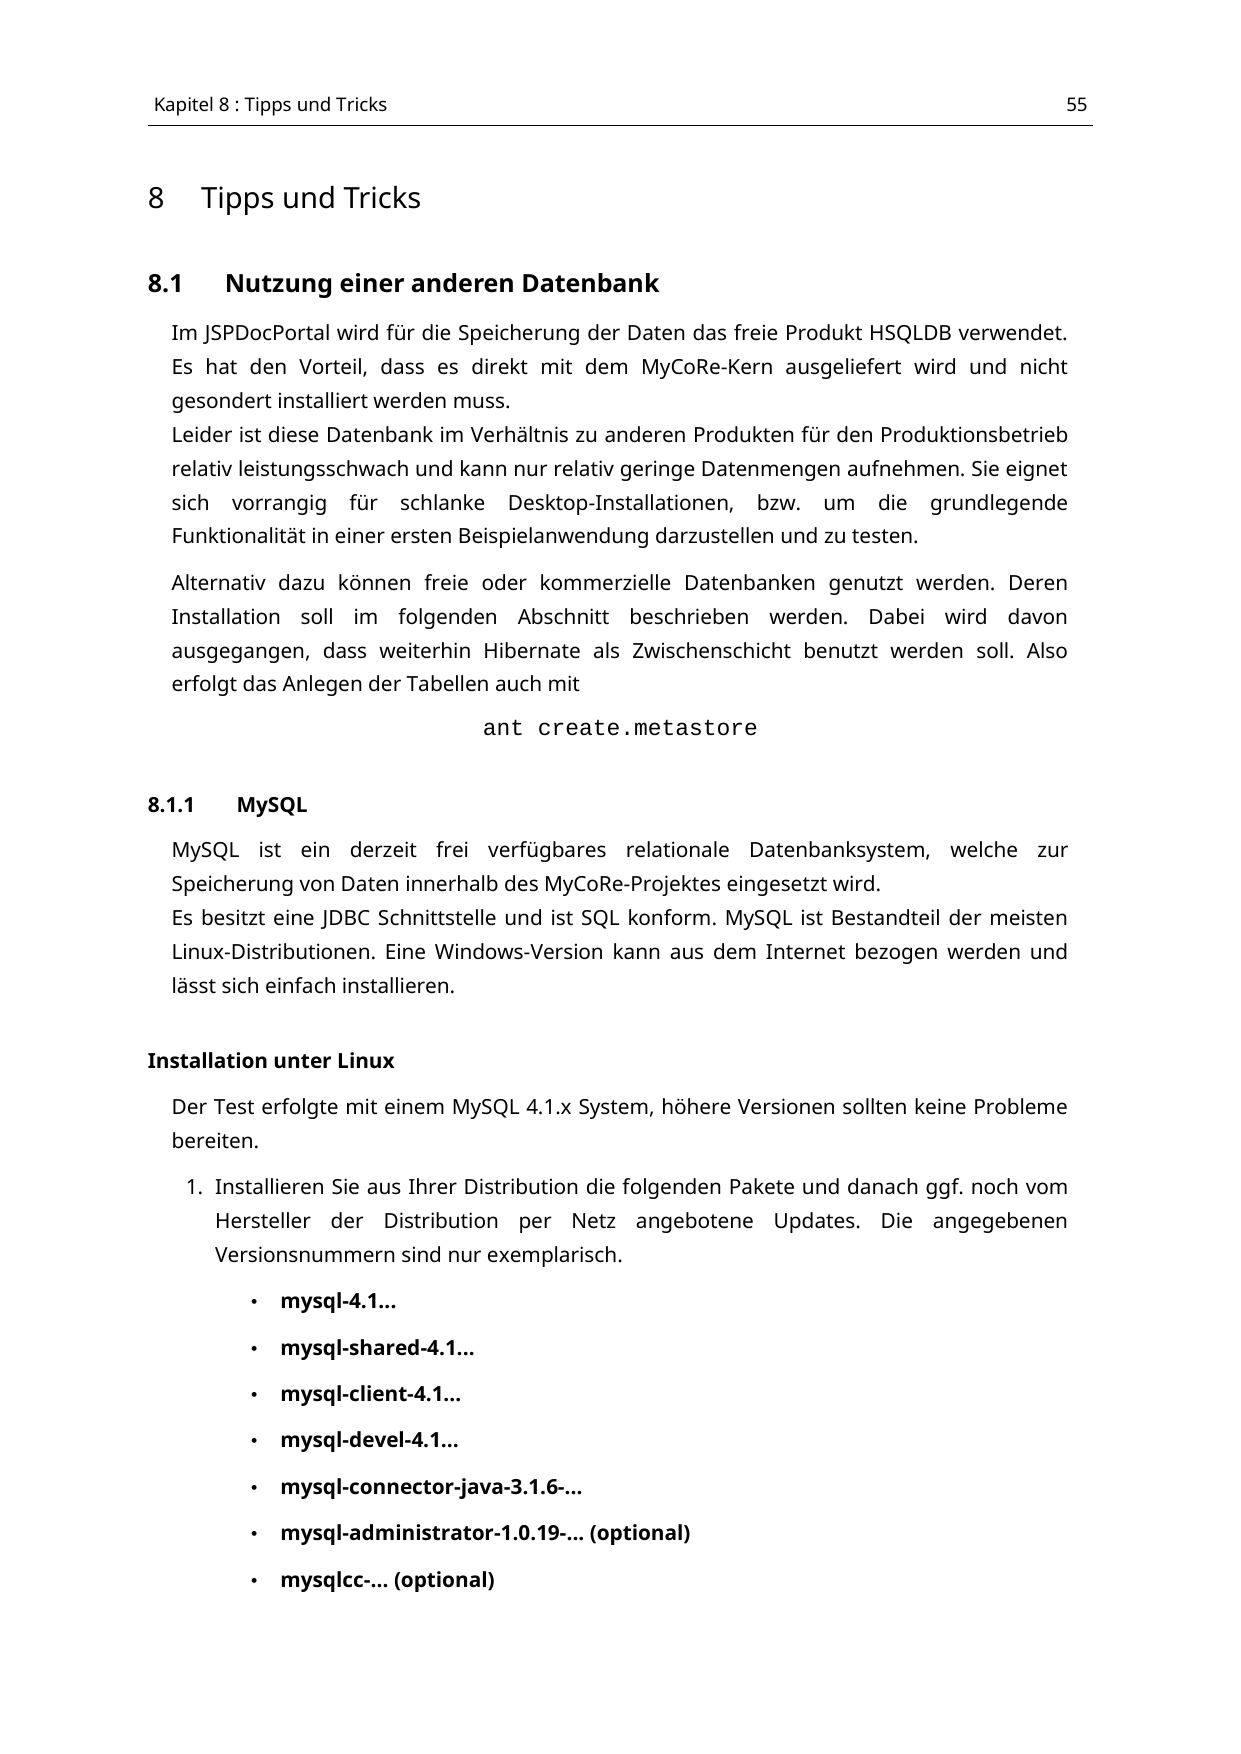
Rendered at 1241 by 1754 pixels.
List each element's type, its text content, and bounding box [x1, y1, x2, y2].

list Installieren Sie aus Ihrer Distribution die folgenden Pakete und danach ggf. noch vom Hersteller der Distribution per Netz angebotene Updates. Die angegebenen Versionsnummern sind nur exemplarisch. [148, 1172, 1069, 1268]
text Der Test erfolgte mit einem MySQL 4.1.x System, höhere Versionen sollten keine Probleme bereiten. [171, 1092, 1069, 1154]
list mysql-devel-4.1... [221, 1426, 1092, 1454]
list mysql-connector-java-3.1.6-... [221, 1472, 1092, 1500]
list mysql-administrator-1.0.19-... (optional) [221, 1518, 1092, 1547]
subtitle Nutzung einer anderen Datenbank [148, 266, 1092, 300]
list mysqlcc-... (optional) [221, 1565, 1092, 1593]
subtitle MySQL [148, 790, 1092, 818]
list mysql-4.1... [221, 1287, 1092, 1315]
text Im JSPDocPortal wird für die Speicherung der Daten das freie Produkt HSQLDB verwendet. Es hat den Vorteil, dass es direkt mit dem MyCoRe-Kern ausgeliefert wird und nicht gesondert installiert werden muss. Leider ist diese Datenbank im Verhältnis zu anderen Produkten für den Produktionsbetrieb relativ leistungsschwach und kann nur relativ geringe Datenmengen aufnehmen. Sie eignet sich vorrangig für schlanke Desktop-Installationen, bzw. um die grundlegende Funktionalität in einer ersten Beispielanwendung darzustellen und zu testen. [171, 318, 1069, 550]
list mysql-client-4.1... [221, 1379, 1092, 1407]
list mysql-shared-4.1... [221, 1333, 1092, 1361]
text MySQL ist ein derzeit frei verfügbares relationale Datenbanksystem, welche zur Speicherung von Daten innerhalb des MyCoRe-Projektes eingesetzt wird. Es besitzt eine JDBC Schnittstelle und ist SQL konform. MySQL ist Bestandteil der meisten Linux-Distributionen. Eine Windows-Version kann aus dem Internet bezogen werden und lässt sich einfach installieren. [171, 835, 1069, 999]
text Alternativ dazu können freie oder kommerzielle Datenbanken genutzt werden. Deren Installation soll im folgenden Abschnitt beschrieben werden. Dabei wird davon ausgegangen, dass weiterhin Hibernate als Zwischenschicht benutzt werden soll. Also erfolgt das Anlegen der Tabellen auch mit [171, 568, 1069, 698]
text ant create.metastore [171, 716, 1069, 742]
subtitle Installation unter Linux [148, 1047, 1092, 1075]
subtitle Tipps und Tricks [148, 177, 1092, 217]
